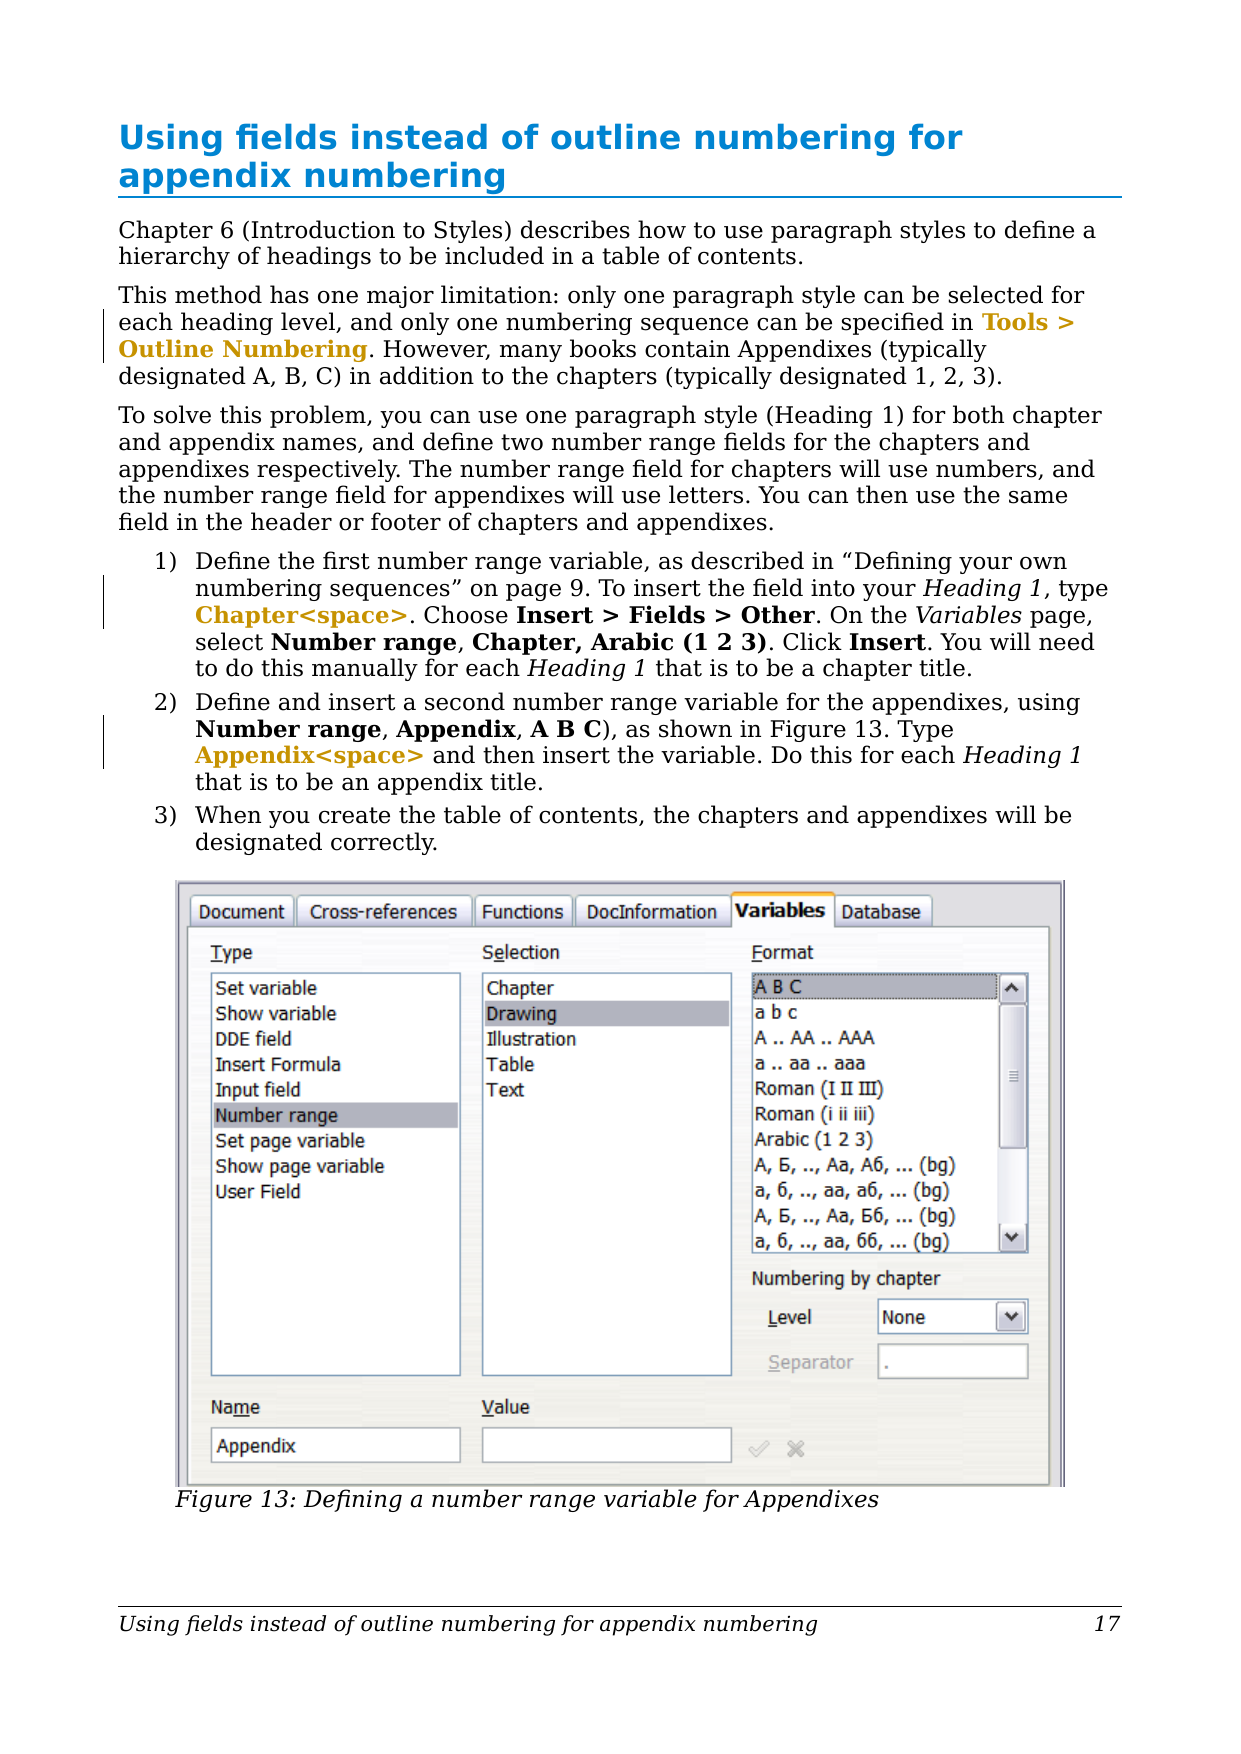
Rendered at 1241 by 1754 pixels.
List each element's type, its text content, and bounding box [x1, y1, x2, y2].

list When you create the table of contents, the chapters and appendixes will be designated correctly. [177, 802, 1122, 856]
text This method has one major limitation: only one paragraph style can be selected for each heading level, and only one numbering sequence can be specified in Tools > Outline Numbering. However, many books contain Appendixes (typically designated A, B, C) in addition to the chapters (typically designated 1, 2, 3). [118, 283, 1122, 390]
text Figure 13: Defining a number range variable for Appendixes [175, 1487, 1065, 1513]
picture [175, 880, 1065, 1487]
subtitle Using fields instead of outline numbering for appendix numbering [118, 118, 1122, 196]
text To solve this problem, you can use one paragraph style (Heading 1) for both chapter and appendix names, and define two number range fields for the chapters and appendixes respectively. The number range field for chapters will use numbers, and the number range field for appendixes will use letters. You can then use the same field in the header or footer of chapters and appendixes. [118, 402, 1122, 536]
list Define and insert a second number range variable for the appendixes, using Number range, Appendix, A B C), as shown in Figure 13. Type Appendix<space> and then insert the variable. Do this for each Heading 1 that is to be an appendix title. [177, 688, 1122, 796]
text Chapter 6 (Introduction to Styles) describes how to use paragraph styles to define a hierarchy of headings to be included in a table of contents. [118, 217, 1122, 270]
list Define the first number range variable, as described in “Defining your own numbering sequences” on page 8. To insert the field into your Heading 1, type Chapter<space>. Choose Insert > Fields > Other. On the Variables page, select Number range, Chapter, Arabic (1 2 3). Click Insert. You will need to do this manually for each Heading 1 that is to be a chapter title. [177, 548, 1122, 682]
